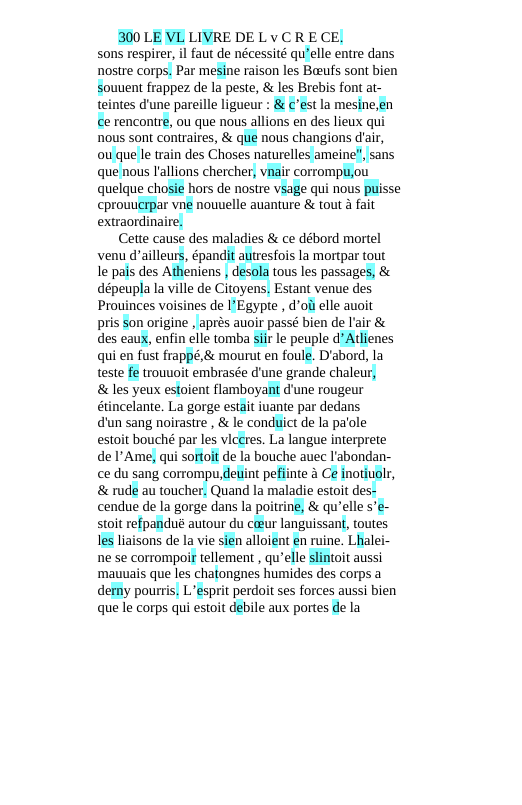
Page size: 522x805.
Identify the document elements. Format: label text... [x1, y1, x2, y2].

text Cette cause des maladies & ce débord mortel venu d’ailleurs, épandit autresfois la mortpar tout le pais des Atheniens , desola tous les passages, & dépeupla la ville de Citoyens. Estant venue des Prouinces voisines de l’Egypte , d’où elle auoit pris son origine , après auoir passé bien de l'air & des eaux, enfin elle tomba siir le peuple d’Atlienes qui en fust frappé,& mourut en foule. D'abord, la teste fe trouuoit embrasée d'une grande chaleur, & les yeux estoient flamboyant d'une rougeur étincelante. La gorge estait iuante par dedans d'un sang noirastre , & le conduict de la pa'ole estoit bouché par les vlccres. La langue interprete de l’Ame, qui sortoit de la bouche auec l'abondan- ce du sang corrompu,deuint pefiinte à Ce inotiuolr, & rude au toucher. Quand la maladie estoit des- cendue de la gorge dans la poitrine, & qu’elle s’e- stoit refpanduë autour du cœur languissant, toutes les liaisons de la vie sien alloient en ruine. Lhalei- ne se corrompoir tellement , qu’elle slintoit aussi mauuais que les chatongnes humides des corps a derny pourris. L’esprit perdoit ses forces aussi bien que le corps qui estoit debile aux portes de la [97, 230, 465, 615]
text 300 LE VL LIVRE DE L v C R E CE. sons respirer, il faut de nécessité qu’elle entre dans nostre corps. Par mesine raison les Bœufs sont bien souuent frappez de la peste, & les Brebis font at- teintes d'une pareille ligueur : & c’est la mesine,en ce rencontre, ou que nous allions en des lieux qui nous sont contraires, & que nous changions d'air, ou que le train des Choses naturelles ameine", sans que nous l'allions chercher, vnair corrompu,ou quelque chosie hors de nostre vsage qui nous puisse cprouucrpar vne nouuelle auanture & tout à fait extraordinaire. [97, 28, 465, 230]
